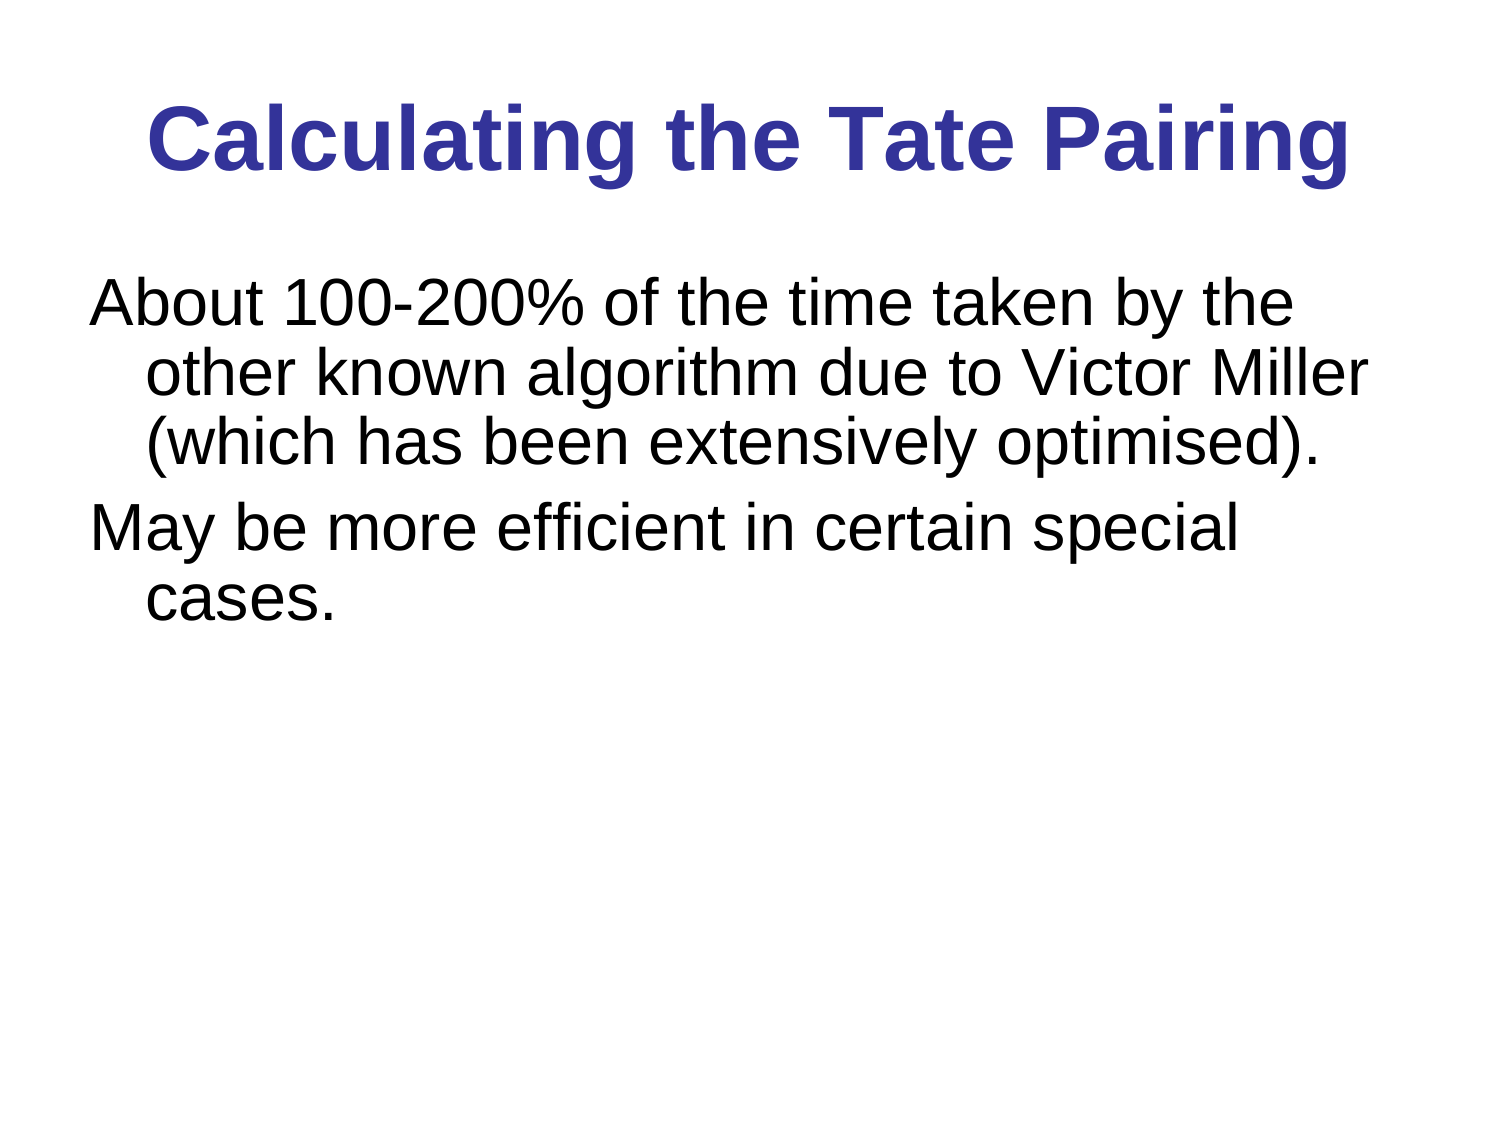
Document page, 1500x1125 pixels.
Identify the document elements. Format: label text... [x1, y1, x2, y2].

title Calculating the Tate Pairing [75, 45, 1426, 233]
list About 100-200% of the time taken by the other known algorithm due to Victor Miller (which has been extensively optimised). May be more efficient in certain special cases. [75, 262, 1426, 740]
